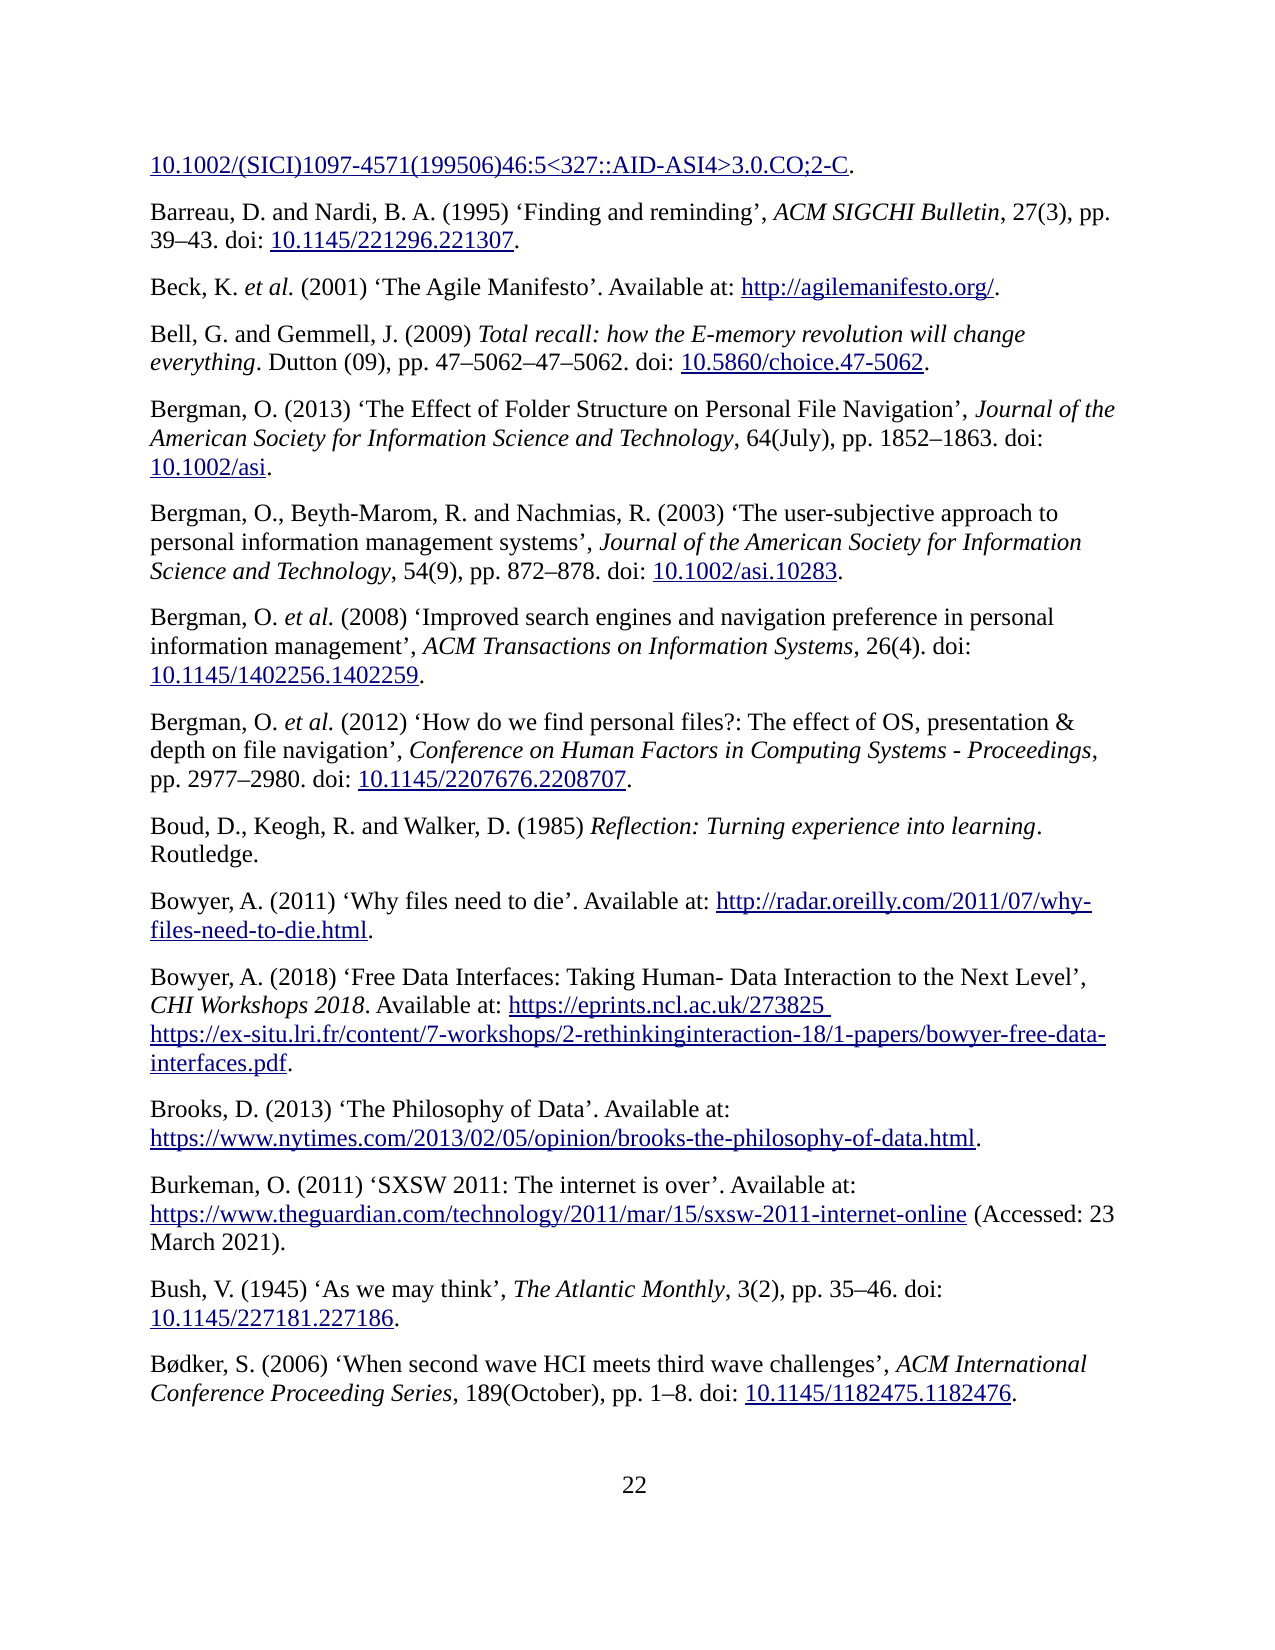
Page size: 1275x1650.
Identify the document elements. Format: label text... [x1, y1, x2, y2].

text Bergman, O. (2013) ‘The Effect of Folder Structure on Personal File Navigation’, Journal of the American Society for Information Science and Technology, 64(July), pp. 1852–1863. doi: 10.1002/asi. [150, 394, 1125, 480]
text Bell, G. and Gemmell, J. (2009) Total recall: how the E-memory revolution will change everything. Dutton (09), pp. 47–5062–47–5062. doi: 10.5860/choice.47-5062. [150, 319, 1125, 376]
text Bødker, S. (2006) ‘When second wave HCI meets third wave challenges’, ACM International Conference Proceeding Series, 189(October), pp. 1–8. doi: 10.1145/1182475.1182476. [150, 1349, 1125, 1407]
text Brooks, D. (2013) ‘The Philosophy of Data’. Available at: https://www.nytimes.com/2013/02/05/opinion/brooks-the-philosophy-of-data.html. [150, 1094, 1125, 1152]
text Burkeman, O. (2011) ‘SXSW 2011: The internet is over’. Available at: https://www.theguardian.com/technology/2011/mar/15/sxsw-2011-internet-online (Accessed: 23 March 2021). [150, 1170, 1125, 1256]
text Bergman, O. et al. (2008) ‘Improved search engines and navigation preference in personal information management’, ACM Transactions on Information Systems, 26(4). doi: 10.1145/1402256.1402259. [150, 602, 1125, 689]
text Bergman, O. et al. (2012) ‘How do we find personal files?: The effect of OS, presentation & depth on file navigation’, Conference on Human Factors in Computing Systems - Proceedings, pp. 2977–2980. doi: 10.1145/2207676.2208707. [150, 707, 1125, 793]
text Boud, D., Keogh, R. and Walker, D. (1985) Reflection: Turning experience into learning. Routledge. [150, 811, 1125, 868]
text Barreau, D. and Nardi, B. A. (1995) ‘Finding and reminding’, ACM SIGCHI Bulletin, 27(3), pp. 39–43. doi: 10.1145/221296.221307. [150, 197, 1125, 254]
text Beck, K. et al. (2001) ‘The Agile Manifesto’. Available at: http://agilemanifesto.org/. [150, 272, 1125, 301]
text Bowyer, A. (2011) ‘Why files need to die’. Available at: http://radar.oreilly.com/2011/07/why-files-need-to-die.html. [150, 886, 1125, 944]
text Bergman, O., Beyth-Marom, R. and Nachmias, R. (2003) ‘The user-subjective approach to personal information management systems’, Journal of the American Society for Information Science and Technology, 54(9), pp. 872–878. doi: 10.1002/asi.10283. [150, 498, 1125, 584]
text Bush, V. (1945) ‘As we may think’, The Atlantic Monthly, 3(2), pp. 35–46. doi: 10.1145/227181.227186. [150, 1274, 1125, 1332]
text 10.1002/(SICI)1097-4571(199506)46:5<327::AID-ASI4>3.0.CO;2-C. [150, 150, 1125, 179]
text Bowyer, A. (2018) ‘Free Data Interfaces: Taking Human- Data Interaction to the Next Level’, CHI Workshops 2018. Available at: https://eprints.ncl.ac.uk/273825 https://ex-situ.lri.fr/content/7-workshops/2-rethinkinginteraction-18/1-papers/bowyer-free-data-interfaces.pdf. [150, 962, 1125, 1077]
